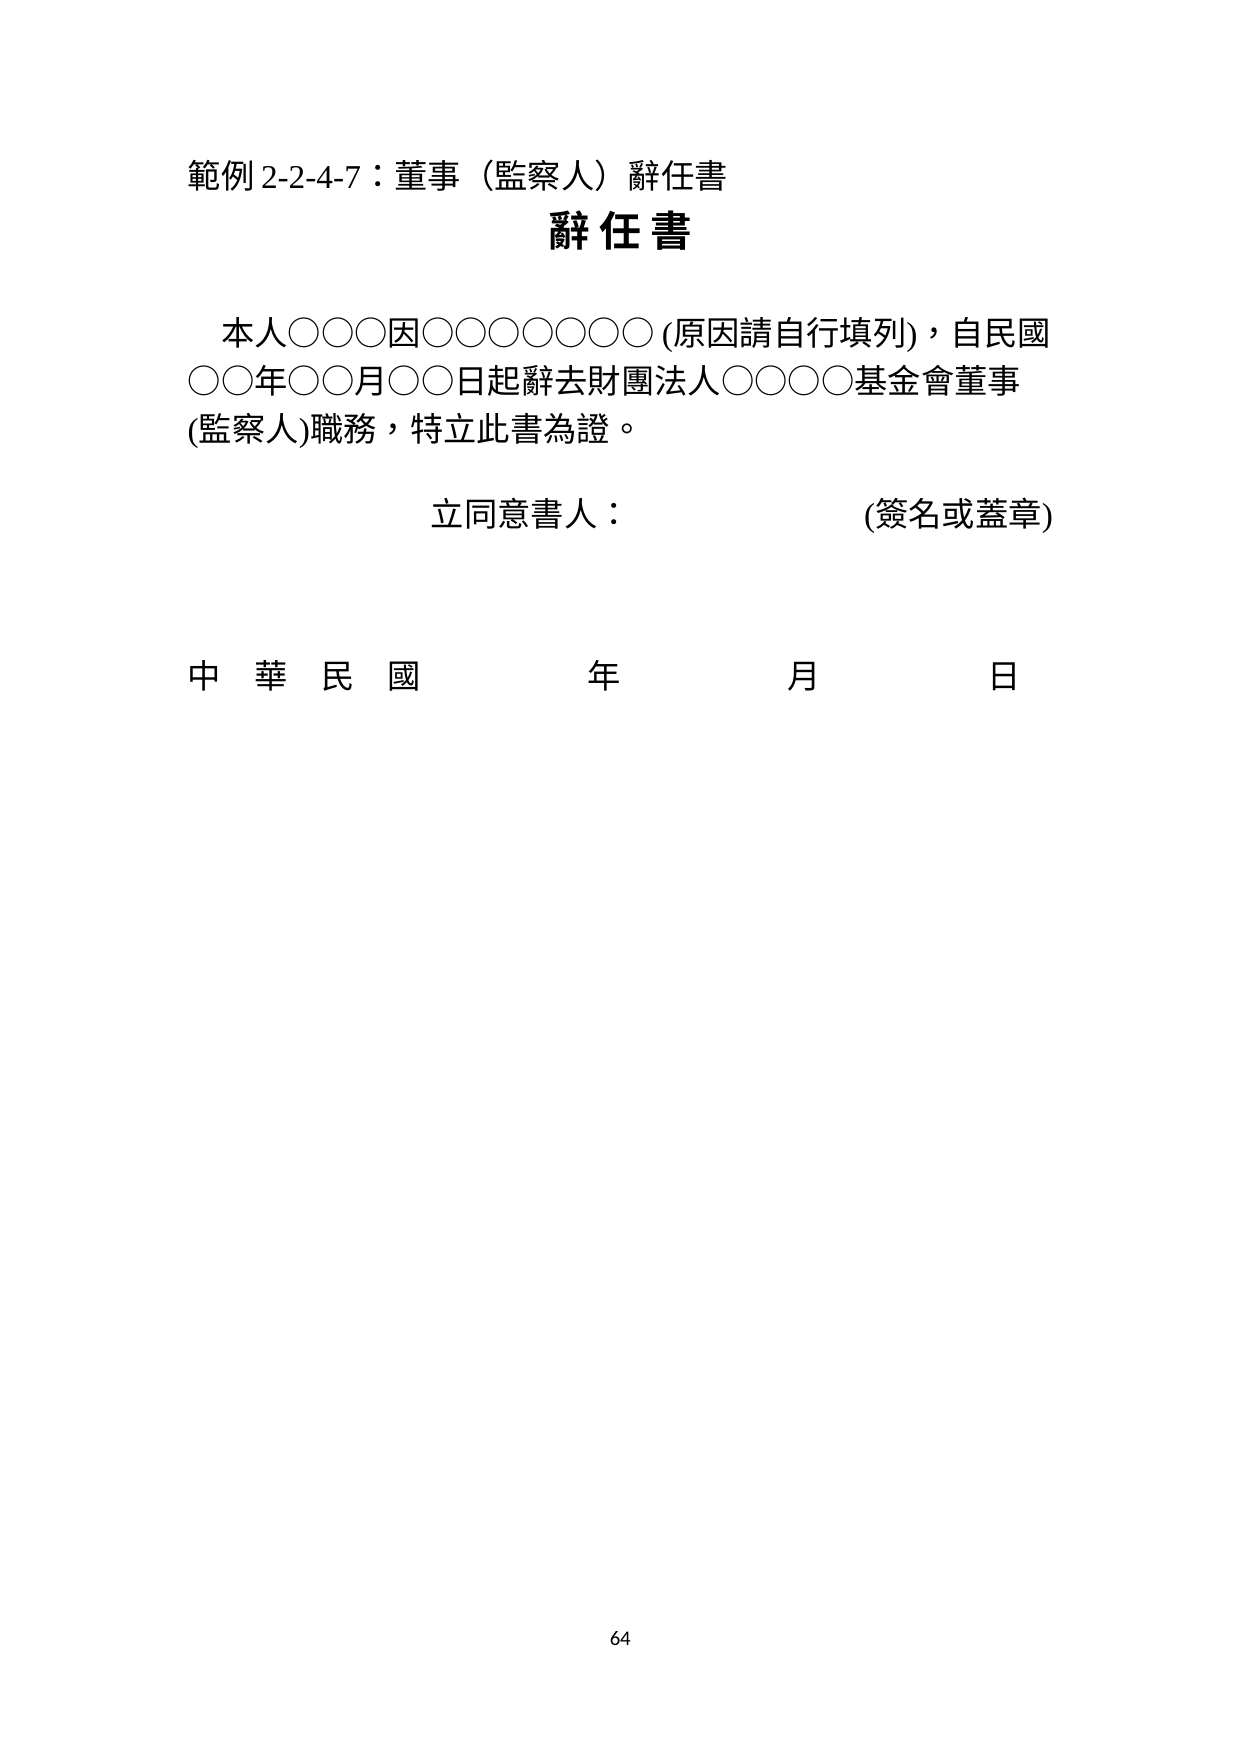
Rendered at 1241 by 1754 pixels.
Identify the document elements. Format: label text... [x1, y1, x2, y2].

subtitle 範例2-2-4-7：董事（監察人）辭任書 [187, 150, 1053, 198]
text 立同意書人： (簽名或蓋章) [187, 489, 1053, 535]
text 中 華 民 國 年 月 日 [187, 650, 1053, 698]
text 本人○○○因○○○○○○○ (原因請自行填列)，自民國○○年○○月○○日起辭去財團法人○○○○基金會董事(監察人)職務，特立此書為證。 [187, 306, 1053, 451]
text 辭 任 書 [187, 198, 1053, 258]
